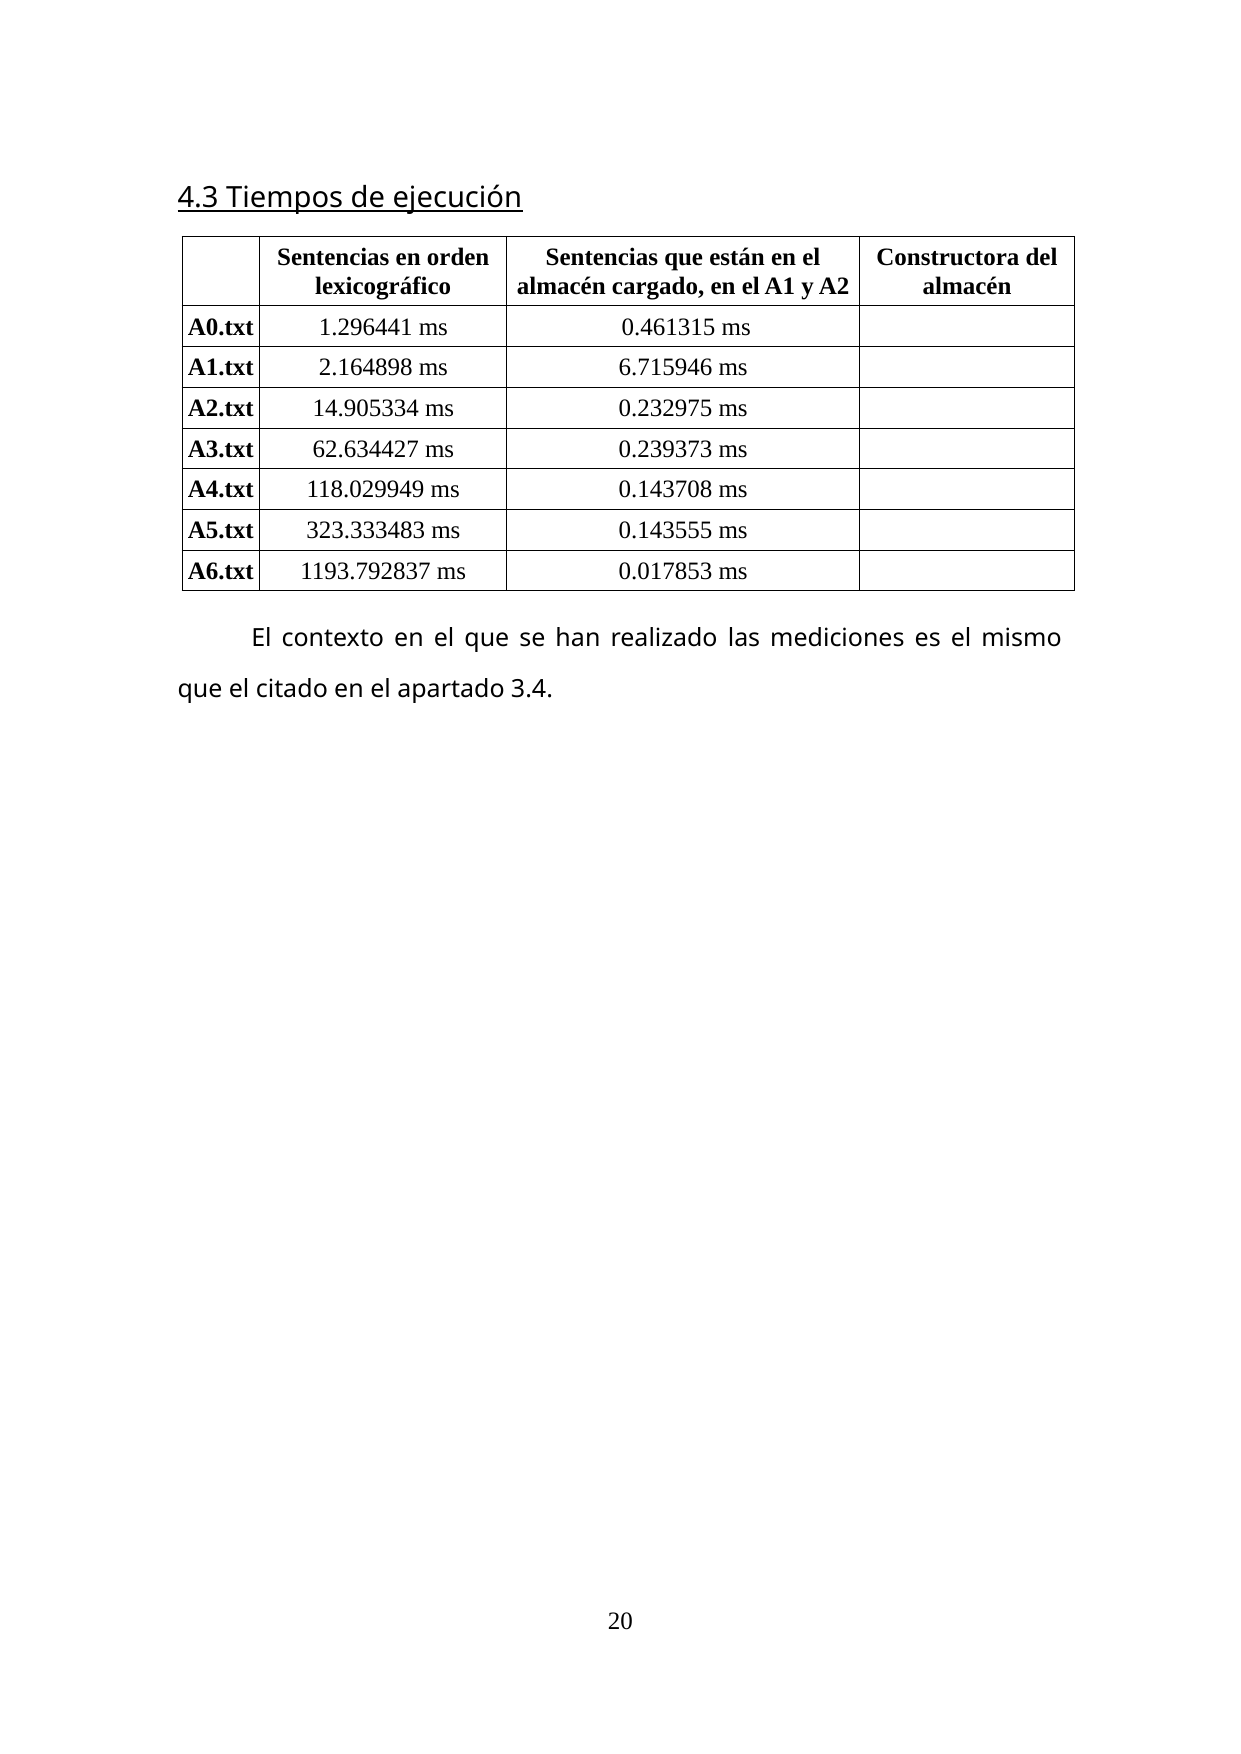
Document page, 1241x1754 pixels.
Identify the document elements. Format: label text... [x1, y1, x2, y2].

table_cell 118.029949 ms [260, 469, 506, 509]
table_cell 323.333483 ms [260, 510, 506, 550]
table_cell 1.296441 ms [260, 306, 506, 346]
table_cell [860, 429, 1074, 468]
table_cell [860, 551, 1074, 590]
table_header [183, 237, 259, 305]
table_cell A1.txt [183, 347, 259, 387]
table_header Sentencias en orden lexicográfico [260, 237, 506, 305]
table_cell [860, 469, 1074, 509]
table_cell 0.143708 ms [507, 469, 859, 509]
table_cell A0.txt [183, 306, 259, 346]
table_cell A4.txt [183, 469, 259, 509]
table_cell A3.txt [183, 429, 259, 468]
text 4.3 Tiempos de ejecución [177, 176, 1063, 216]
table_cell 0.143555 ms [507, 510, 859, 550]
table_cell [860, 347, 1074, 387]
table_cell 0.017853 ms [507, 551, 859, 590]
table_cell A2.txt [183, 388, 259, 427]
table_cell [860, 388, 1074, 427]
table_cell 14.905334 ms [260, 388, 506, 427]
table_cell 0.461315 ms [507, 306, 859, 346]
table_cell [860, 306, 1074, 346]
table_header Constructora del almacén [860, 237, 1074, 305]
table_cell A5.txt [183, 510, 259, 550]
table_cell 0.232975 ms [507, 388, 859, 427]
table_cell [860, 510, 1074, 550]
table_header Sentencias que están en el almacén cargado, en el A1 y A2 [507, 237, 859, 305]
table_cell A6.txt [183, 551, 259, 590]
table_cell 0.239373 ms [507, 429, 859, 468]
text El contexto en el que se han realizado las mediciones es el mismo que el citado en el apartado 3.4. [177, 620, 1063, 705]
table_cell 62.634427 ms [260, 429, 506, 468]
table_cell 2.164898 ms [260, 347, 506, 387]
table_cell 1193.792837 ms [260, 551, 506, 590]
table_cell 6.715946 ms [507, 347, 859, 387]
